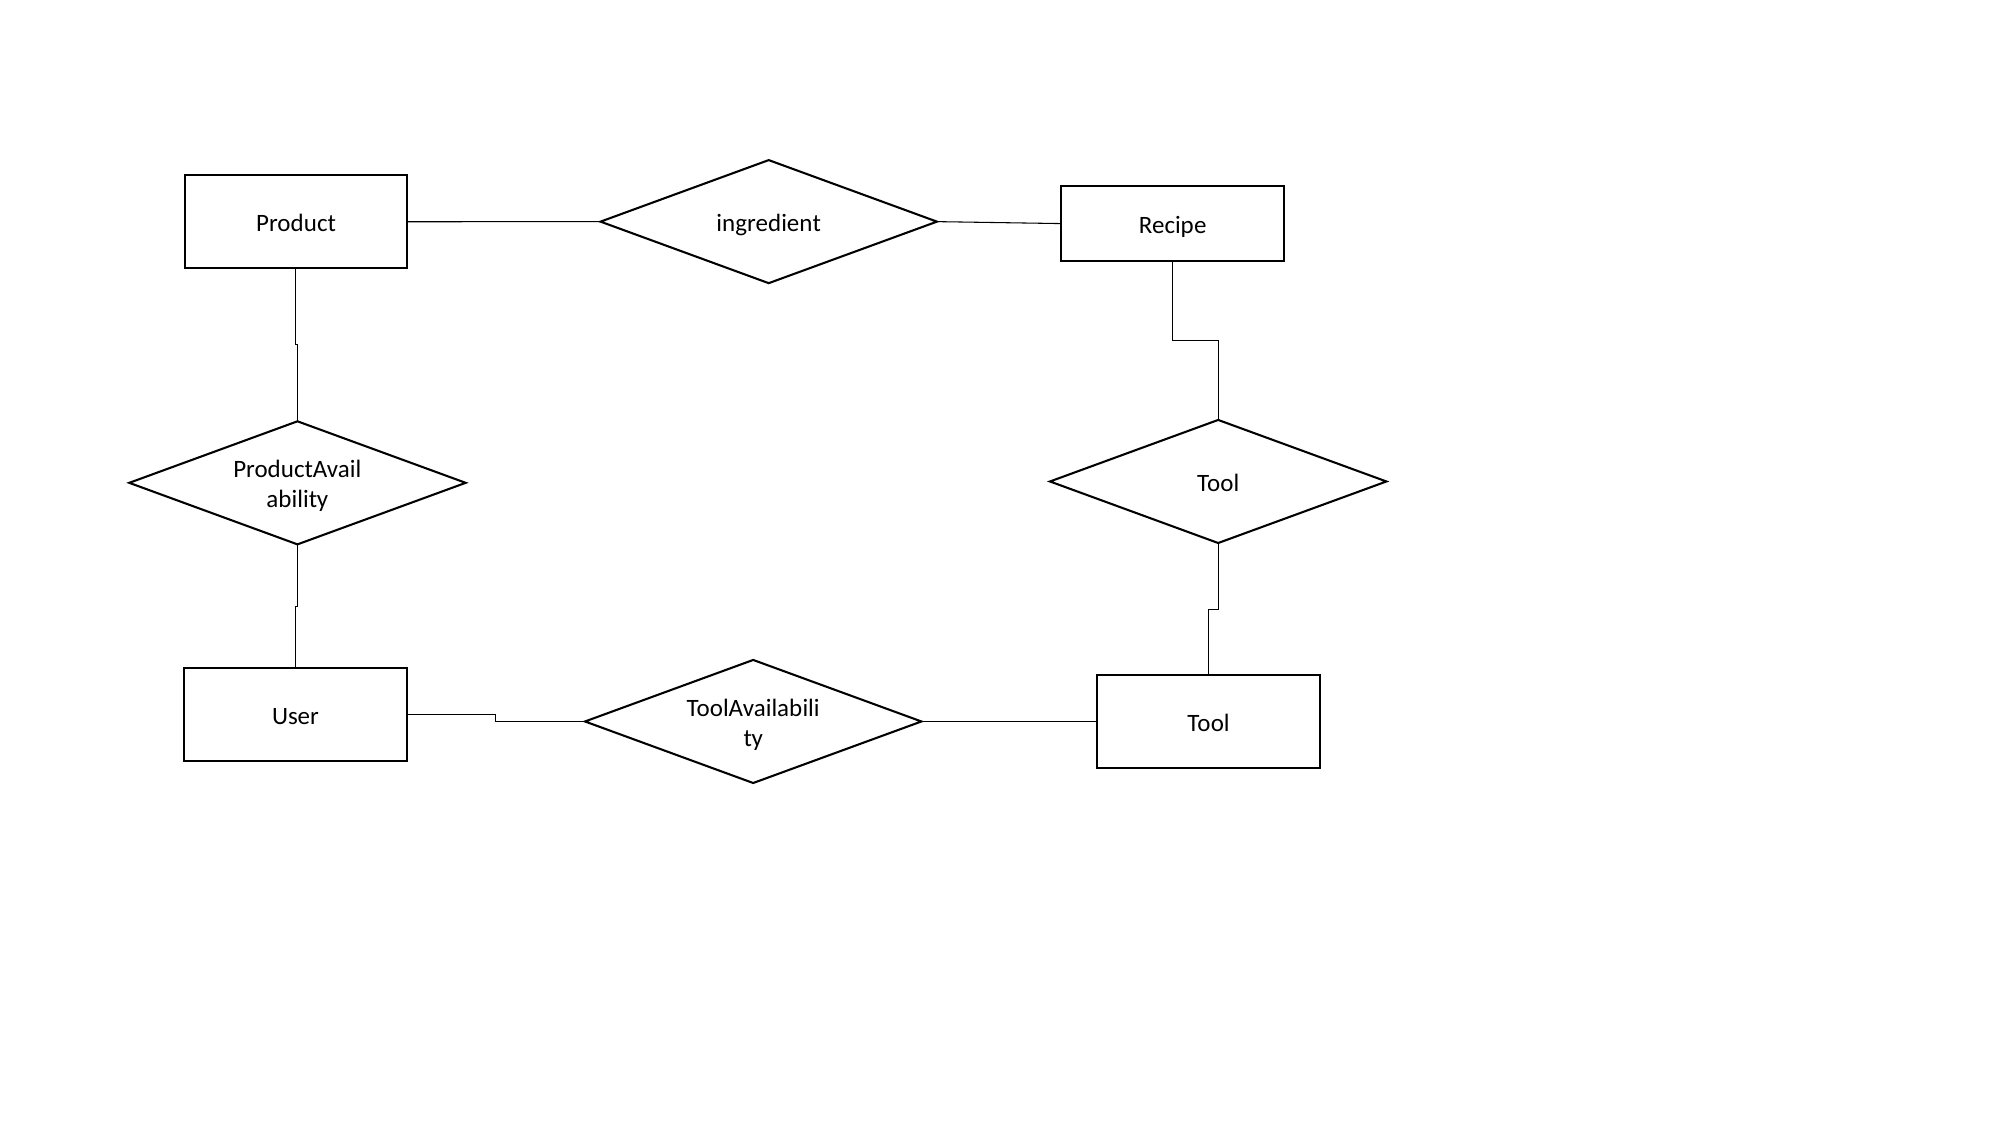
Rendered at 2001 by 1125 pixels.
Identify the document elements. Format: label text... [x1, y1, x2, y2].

text_box Recipe [1061, 185, 1285, 262]
text_box User [184, 668, 408, 762]
text_box ProductAvailability [129, 421, 466, 545]
text_box ingredient [601, 160, 936, 284]
text_box Product [184, 175, 408, 269]
text_box Tool [1097, 674, 1321, 769]
text_box ToolAvailability [586, 659, 921, 784]
text_box Tool [1050, 420, 1387, 543]
